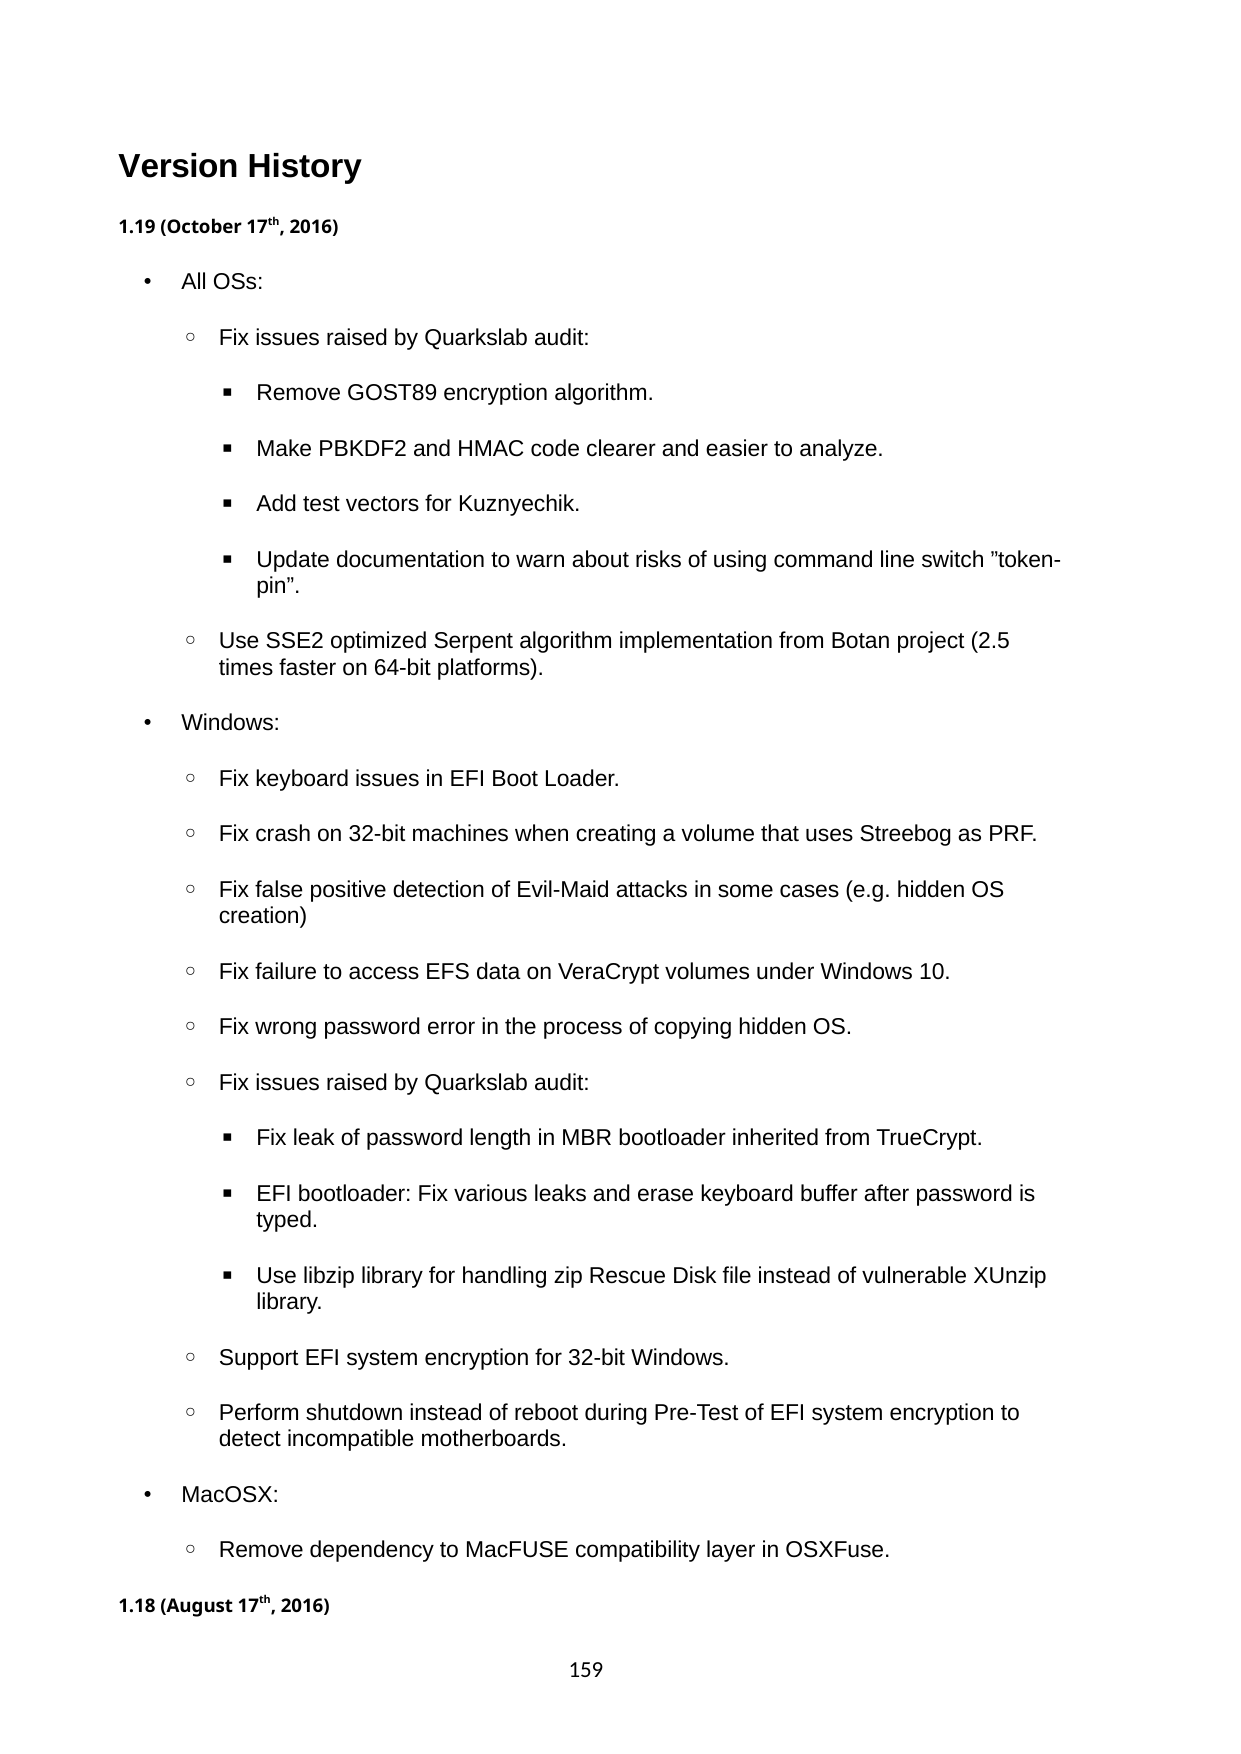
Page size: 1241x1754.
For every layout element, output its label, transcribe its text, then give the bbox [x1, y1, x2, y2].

list Support EFI system encryption for 32-bit Windows. [181, 1343, 1065, 1370]
text 1.19 (October 17th, 2016) [118, 213, 1065, 239]
list Fix keyboard issues in EFI Boot Loader. [181, 765, 1065, 791]
list Update documentation to warn about risks of using command line switch ”token-pin”. [219, 546, 1065, 598]
list All OSs: [144, 268, 1065, 294]
list Use libzip library for handling zip Rescue Disk file instead of vulnerable XUnzip library. [219, 1262, 1065, 1314]
subtitle Version History [118, 146, 1065, 184]
text 1.18 (August 17th, 2016) [118, 1592, 1065, 1617]
list Fix leak of password length in MBR bootloader inherited from TrueCrypt. [219, 1124, 1065, 1151]
list Remove GOST89 encryption algorithm. [219, 379, 1065, 405]
list Windows: [144, 709, 1065, 736]
list MacOSX: [144, 1481, 1065, 1507]
list Fix failure to access EFS data on VeraCrypt volumes under Windows 10. [181, 958, 1065, 984]
list Use SSE2 optimized Serpent algorithm implementation from Botan project (2.5 times faster on 64-bit platforms). [181, 627, 1065, 680]
list Perform shutdown instead of reboot during Pre-Test of EFI system encryption to detect incompatible motherboards. [181, 1399, 1065, 1452]
list Fix wrong password error in the process of copying hidden OS. [181, 1013, 1065, 1039]
list Fix crash on 32-bit machines when creating a volume that uses Streebog as PRF. [181, 820, 1065, 847]
list EFI bootloader: Fix various leaks and erase keyboard buffer after password is typed. [219, 1180, 1065, 1232]
list Fix issues raised by Quarkslab audit: [181, 1069, 1065, 1095]
list Fix issues raised by Quarkslab audit: [181, 323, 1065, 350]
list Add test vectors for Kuznyechik. [219, 490, 1065, 516]
list Fix false positive detection of Evil-Maid attacks in some cases (e.g. hidden OS creation) [181, 876, 1065, 928]
list Make PBKDF2 and HMAC code clearer and easier to analyze. [219, 434, 1065, 461]
list Remove dependency to MacFUSE compatibility layer in OSXFuse. [181, 1536, 1065, 1563]
